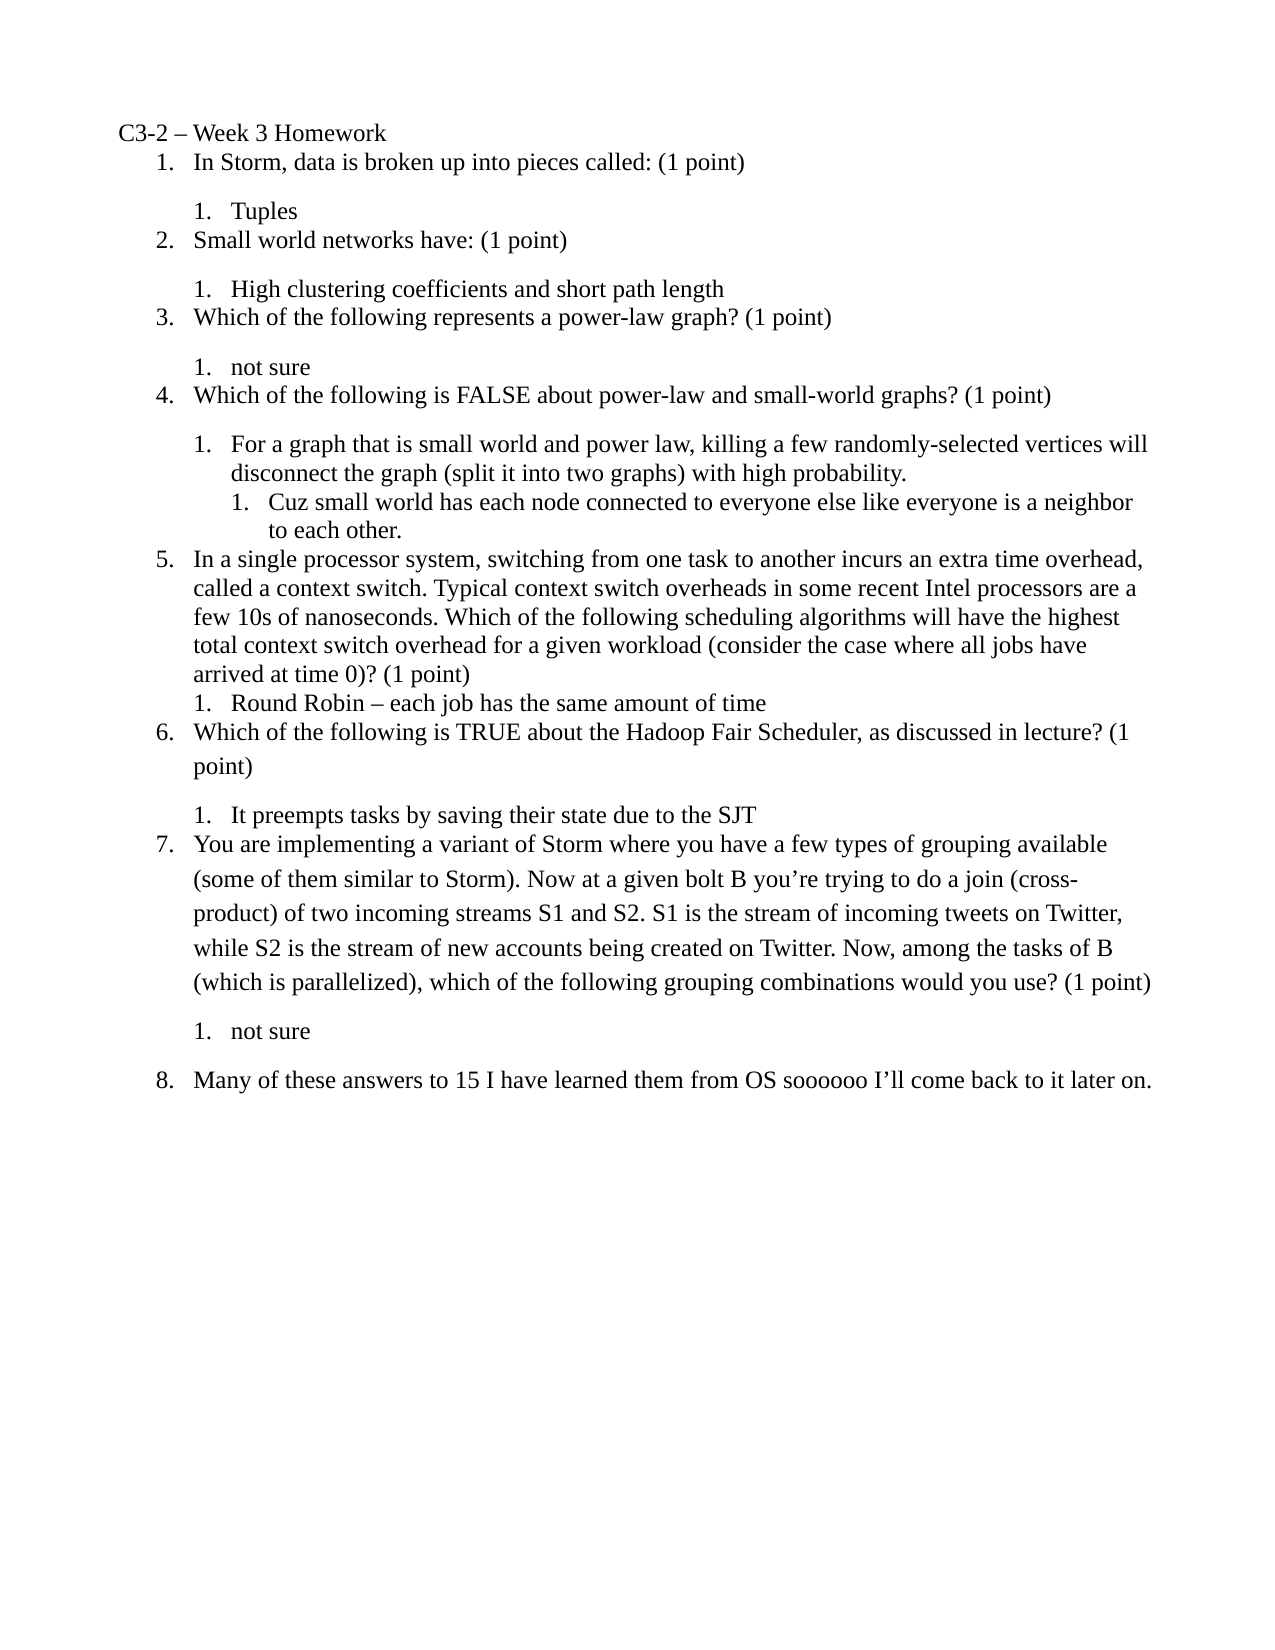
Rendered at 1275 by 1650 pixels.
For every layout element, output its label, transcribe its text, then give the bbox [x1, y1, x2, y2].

list In a single processor system, switching from one task to another incurs an extra time overhead, called a context switch. Typical context switch overheads in some recent Intel processors are a few 10s of nanoseconds. Which of the following scheduling algorithms will have the highest total context switch overhead for a given workload (consider the case where all jobs have arrived at time 0)? (1 point) [156, 544, 1157, 688]
list Round Robin – each job has the same amount of time [193, 688, 1157, 717]
list Which of the following is TRUE about the Hadoop Fair Scheduler, as discussed in lecture? (1 point) [156, 717, 1157, 780]
list It preempts tasks by saving their state due to the SJT [193, 800, 1157, 829]
list High clustering coefficients and short path length [193, 274, 1157, 302]
list Cuz small world has each node connected to everyone else like everyone is a neighbor to each other. [231, 487, 1157, 544]
list For a graph that is small world and power law, killing a few randomly-selected vertices will disconnect the graph (split it into two graphs) with high probability. [193, 429, 1157, 487]
list Small world networks have: (1 point) [156, 225, 1157, 253]
list Tuples [193, 196, 1157, 225]
list Which of the following is FALSE about power-law and small-world graphs? (1 point) [156, 380, 1157, 409]
list not sure [193, 1016, 1157, 1045]
list Which of the following represents a power-law graph? (1 point) [156, 302, 1157, 331]
list In Storm, data is broken up into pieces called: (1 point) [156, 147, 1157, 176]
list You are implementing a variant of Storm where you have a few types of grouping available (some of them similar to Storm). Now at a given bolt B you’re trying to do a join (cross-product) of two incoming streams S1 and S2. S1 is the stream of incoming tweets on Twitter, while S2 is the stream of new accounts being created on Twitter. Now, among the tasks of B (which is parallelized), which of the following grouping combinations would you use? (1 point) [156, 829, 1157, 996]
list not sure [193, 352, 1157, 380]
text C3-2 – Week 3 Homework [118, 118, 1157, 147]
list Many of these answers to 15 I have learned them from OS soooooo I’ll come back to it later on. [156, 1065, 1157, 1094]
